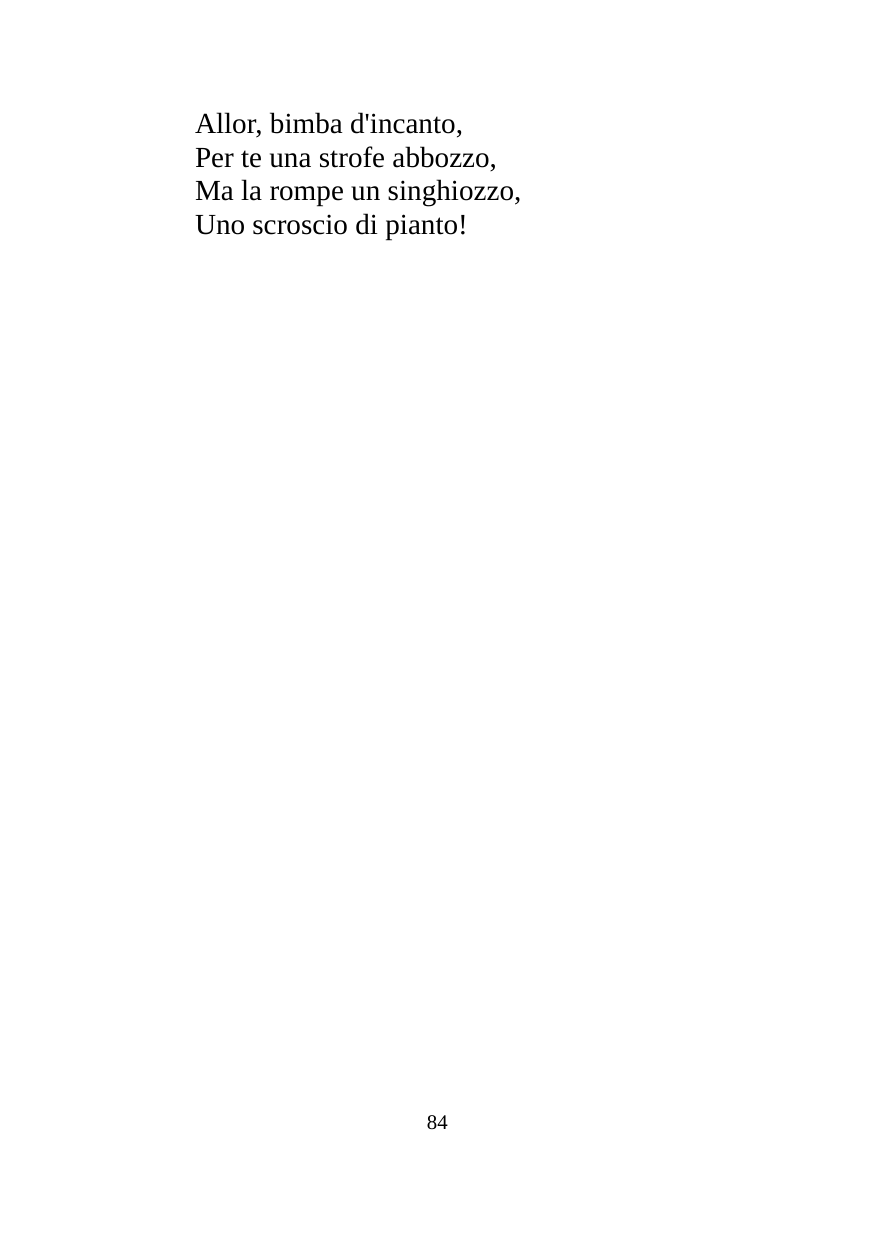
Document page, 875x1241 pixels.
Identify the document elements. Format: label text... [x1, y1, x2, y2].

text Allor, bimba d'incanto, Per te una strofe abbozzo, Ma la rompe un singhiozzo, Uno scroscio di pianto! [195, 106, 768, 240]
